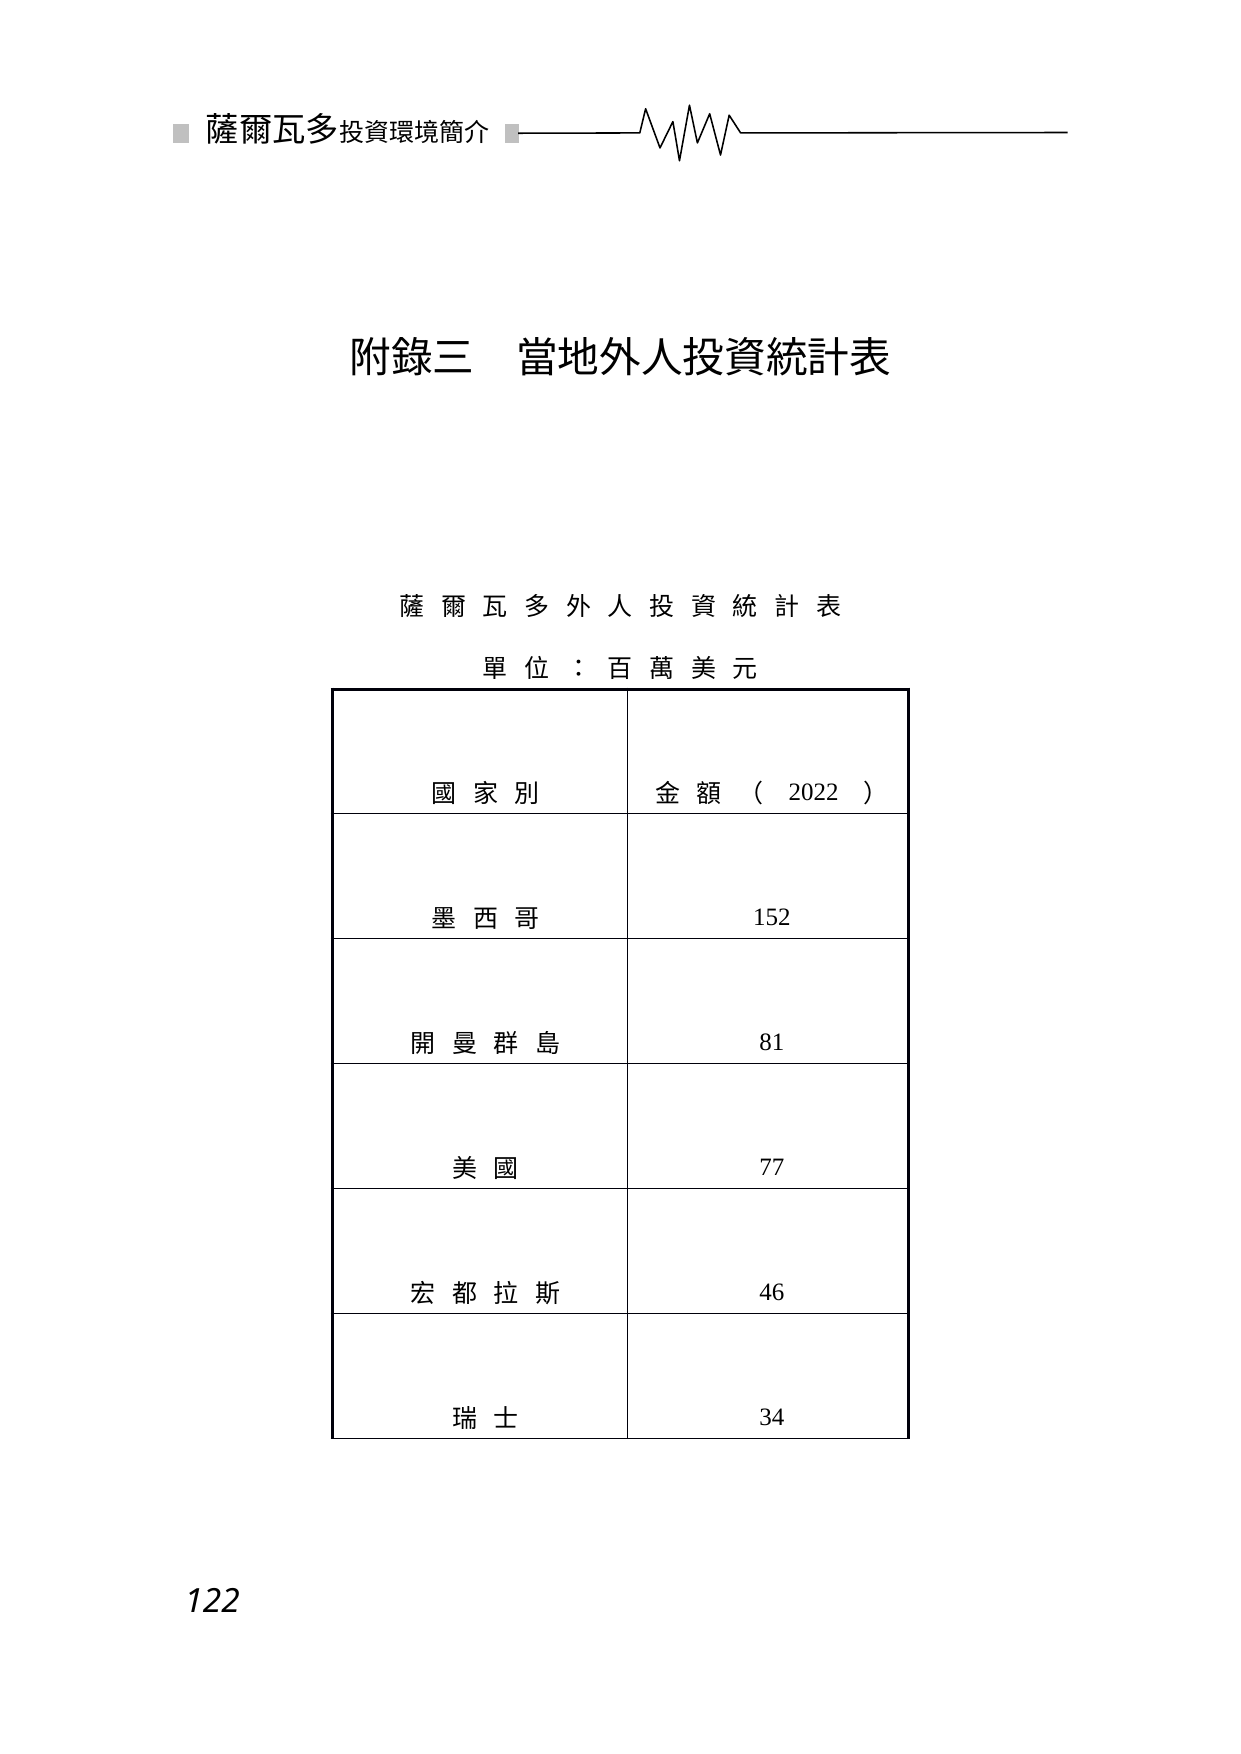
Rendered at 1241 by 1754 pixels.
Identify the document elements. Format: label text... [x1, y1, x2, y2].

table_cell 墨西哥 [334, 814, 627, 938]
table_cell 瑞士 [334, 1314, 627, 1438]
table_header 國家別 [334, 691, 627, 813]
table_cell 77 [628, 1064, 907, 1188]
text 單位：百萬美元 [183, 625, 1058, 688]
text 附錄三 當地外人投資統計表 [183, 313, 1058, 375]
text 薩爾瓦多外人投資統計表 [183, 563, 1058, 625]
table_cell 美國 [334, 1064, 627, 1188]
table_cell 46 [628, 1189, 907, 1313]
table_cell 81 [628, 939, 907, 1063]
table_cell 152 [628, 814, 907, 938]
table_cell 開曼群島 [334, 939, 627, 1063]
table_cell 宏都拉斯 [334, 1189, 627, 1313]
table_header 金額（2022） [628, 691, 907, 813]
table_cell 34 [628, 1314, 907, 1438]
